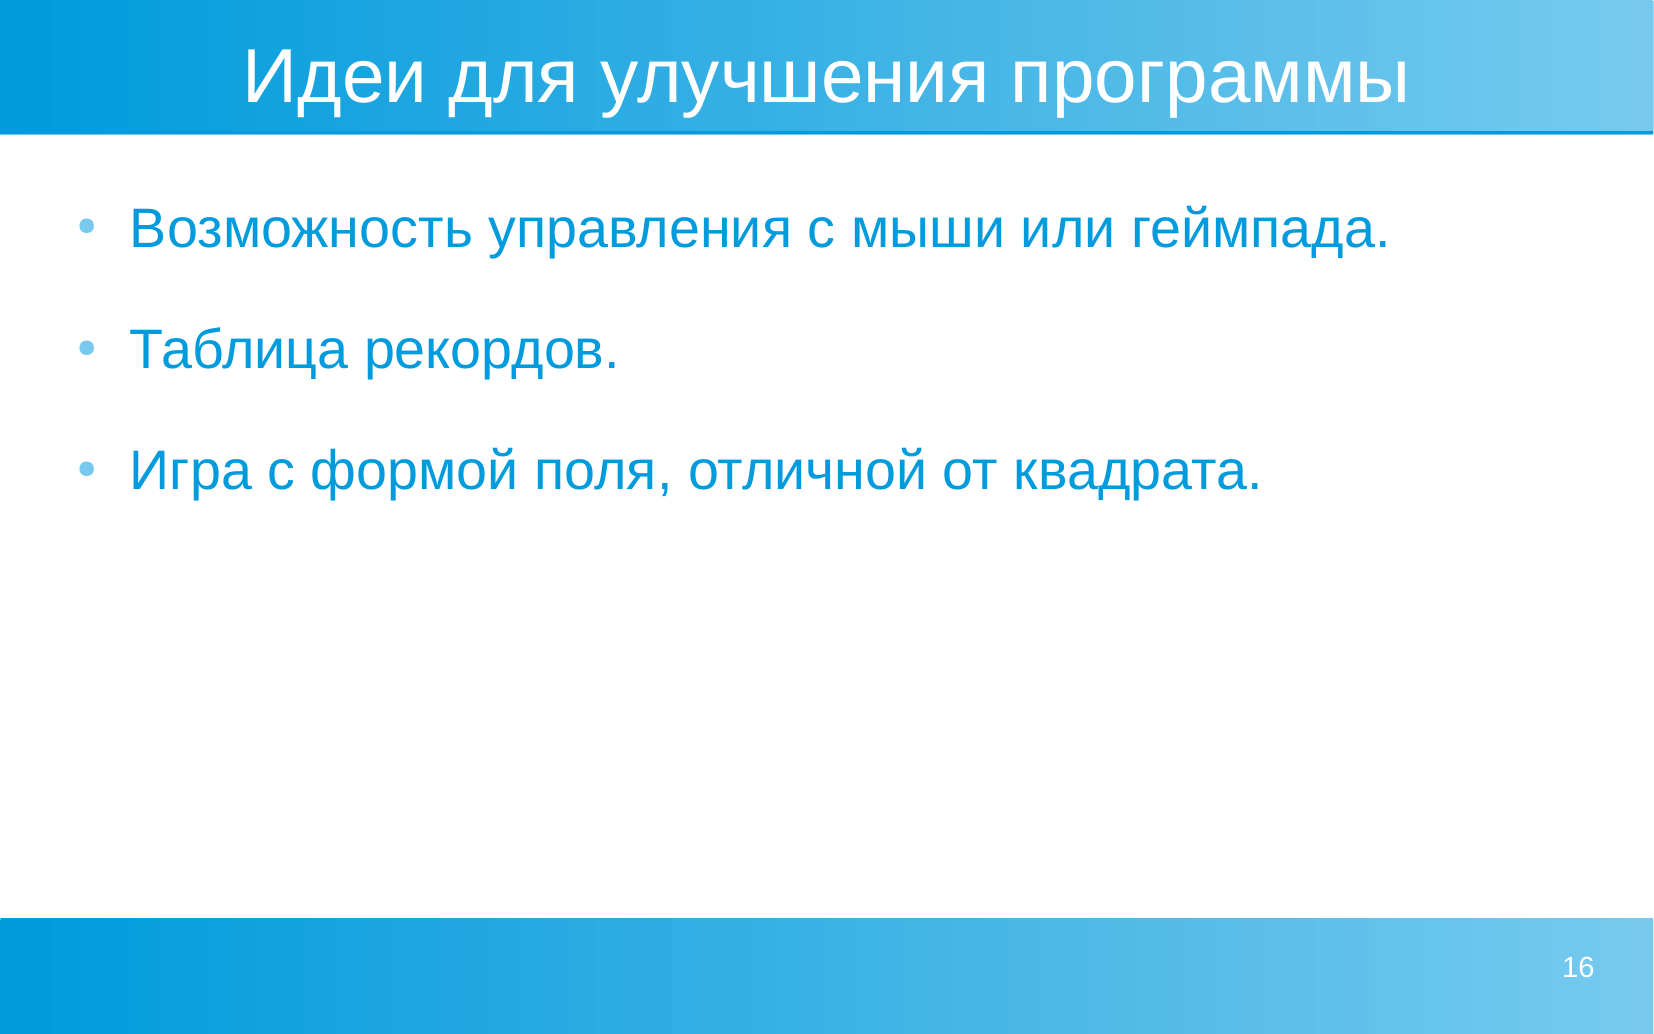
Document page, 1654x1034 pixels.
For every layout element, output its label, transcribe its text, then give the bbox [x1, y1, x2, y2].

title Идеи для улучшения программы [59, 32, 1595, 120]
list Возможность управления с мыши или геймпада. Таблица рекордов. Игра с формой поля, отличной от квадрата. [59, 196, 1595, 853]
